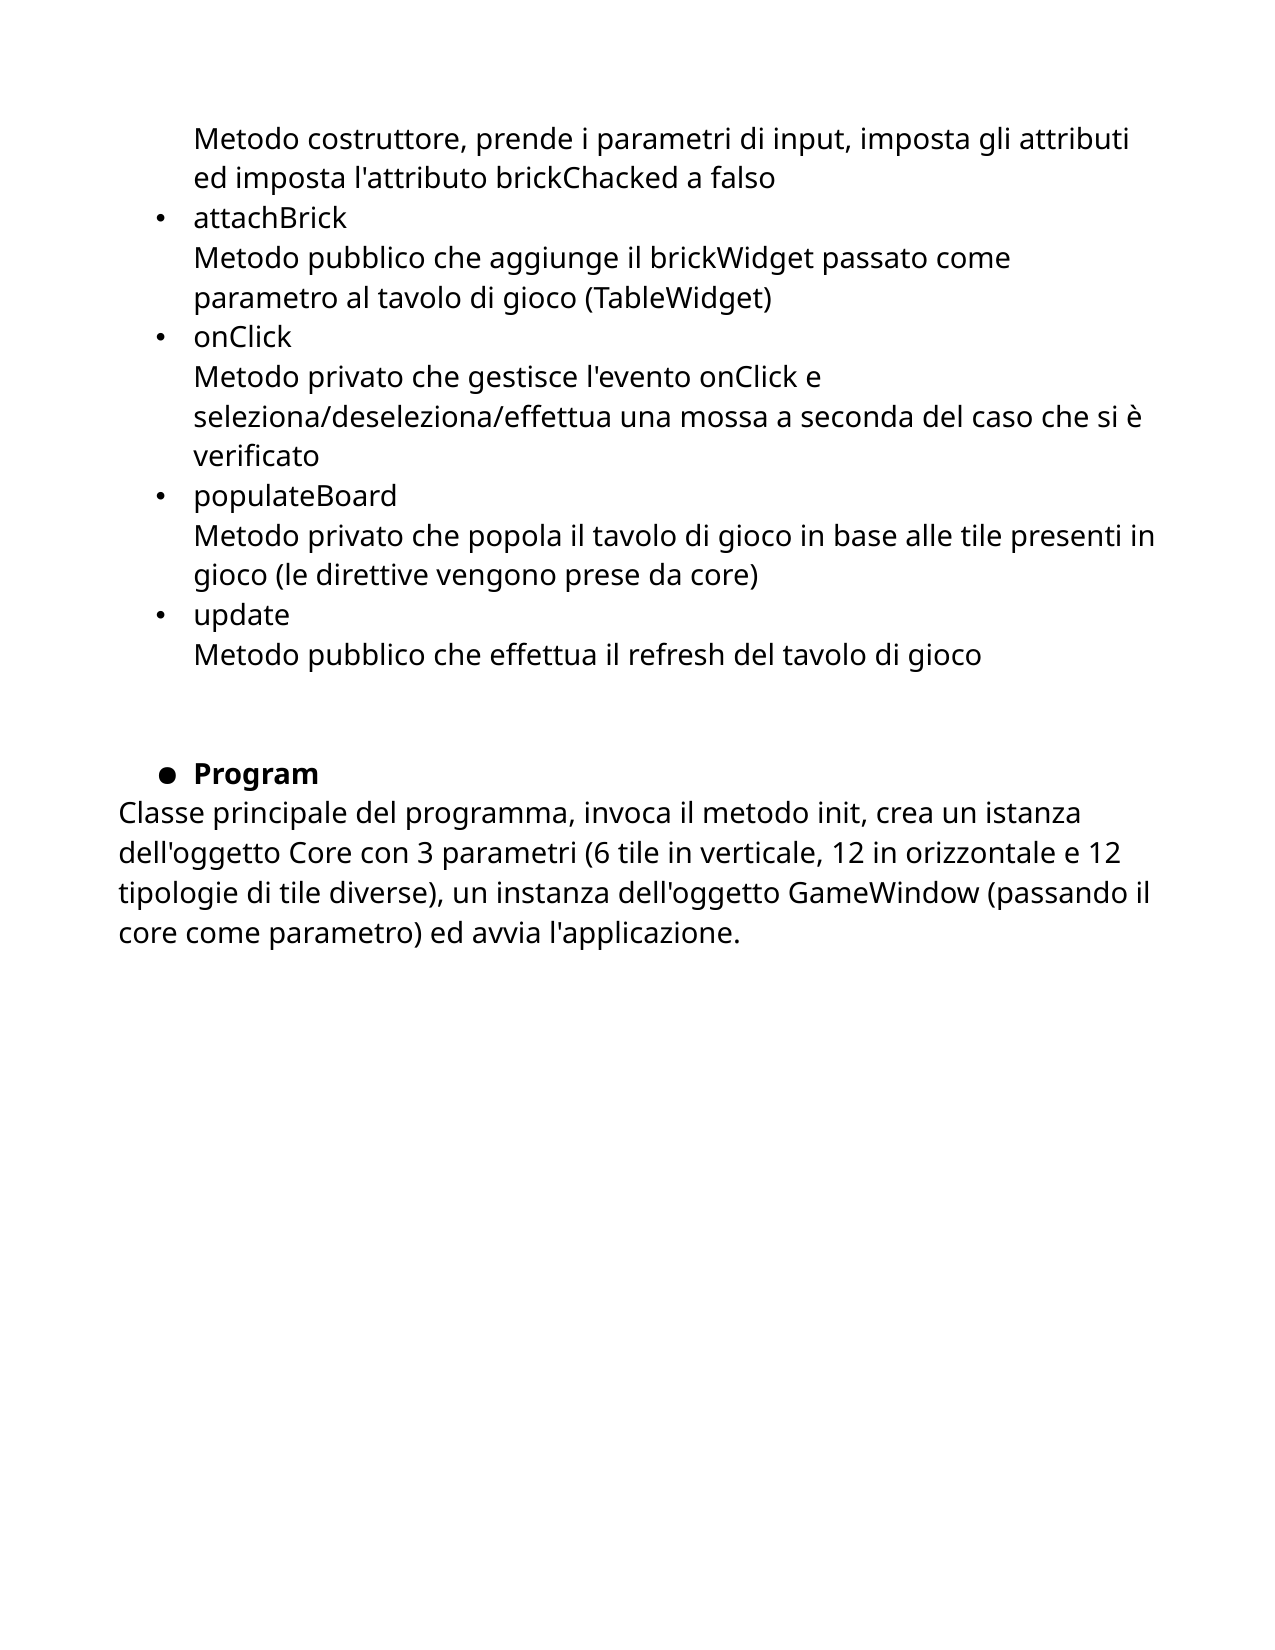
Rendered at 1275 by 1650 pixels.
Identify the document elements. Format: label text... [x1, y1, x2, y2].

list populateBoard [156, 475, 1157, 515]
list Metodo privato che gestisce l'evento onClick e seleziona/deseleziona/effettua una mossa a seconda del caso che si è verificato [156, 356, 1157, 475]
list update [156, 594, 1157, 634]
list attachBrick [156, 197, 1157, 237]
list Metodo pubblico che aggiunge il brickWidget passato come parametro al tavolo di gioco (TableWidget) [156, 237, 1157, 317]
list Metodo pubblico che effettua il refresh del tavolo di gioco [156, 634, 1157, 674]
text Classe principale del programma, invoca il metodo init, crea un istanza dell'oggetto Core con 3 parametri (6 tile in verticale, 12 in orizzontale e 12 tipologie di tile diverse), un instanza dell'oggetto GameWindow (passando il core come parametro) ed avvia l'applicazione. [118, 793, 1157, 952]
list Metodo costruttore, prende i parametri di input, imposta gli attributi ed imposta l'attributo brickChacked a falso [156, 118, 1157, 197]
list Metodo privato che popola il tavolo di gioco in base alle tile presenti in gioco (le direttive vengono prese da core) [156, 515, 1157, 594]
list Program [156, 753, 1157, 793]
list onClick [156, 317, 1157, 356]
